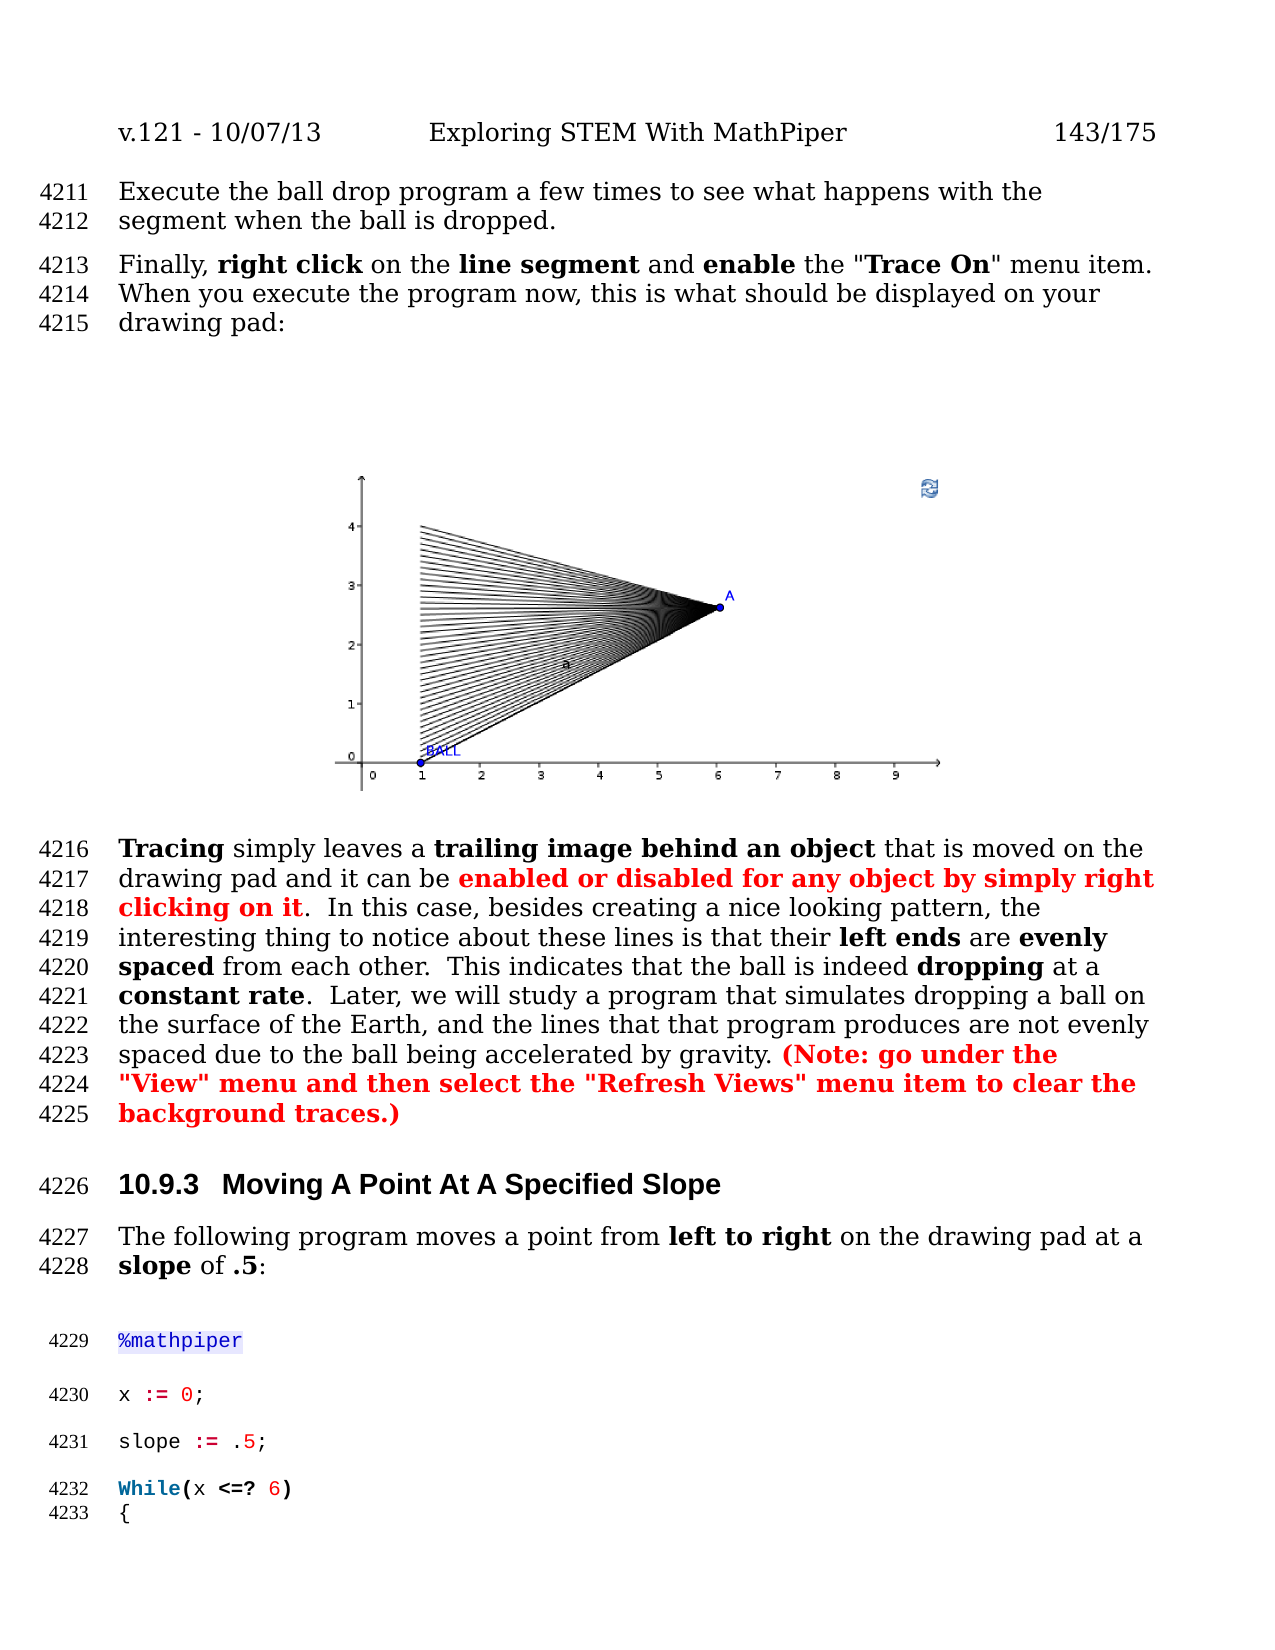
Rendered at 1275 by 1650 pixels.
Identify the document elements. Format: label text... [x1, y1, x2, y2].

text Tracing simply leaves a trailing image behind an object that is moved on the drawing pad and it can be enabled or disabled for any object by simply right clicking on it. In this case, besides creating a nice looking pattern, the interesting thing to notice about these lines is that their left ends are evenly spaced from each other. This indicates that the ball is indeed dropping at a constant rate. Later, we will study a program that simulates dropping a ball on the surface of the Earth, and the lines that that program produces are not evenly spaced due to the ball being accelerated by gravity. (Note: go under the "View" menu and then select the "Refresh Views" menu item to clear the background traces.) [118, 834, 1157, 1128]
text Finally, right click on the line segment and enable the "Trace On" menu item. When you execute the program now, this is what should be displayed on your drawing pad: [118, 250, 1157, 338]
text %mathpiper [118, 1331, 1157, 1354]
picture [334, 476, 941, 791]
text x := 0; [118, 1384, 1157, 1407]
text The following program moves a point from left to right on the drawing pad at a slope of .5: [118, 1222, 1157, 1280]
subtitle Moving A Point At A Specified Slope [118, 1167, 1157, 1201]
text While(x <=? 6) [118, 1478, 1157, 1502]
text { [118, 1502, 1157, 1526]
text Execute the ball drop program a few times to see what happens with the segment when the ball is dropped. [118, 177, 1157, 235]
text slope := .5; [118, 1431, 1157, 1454]
